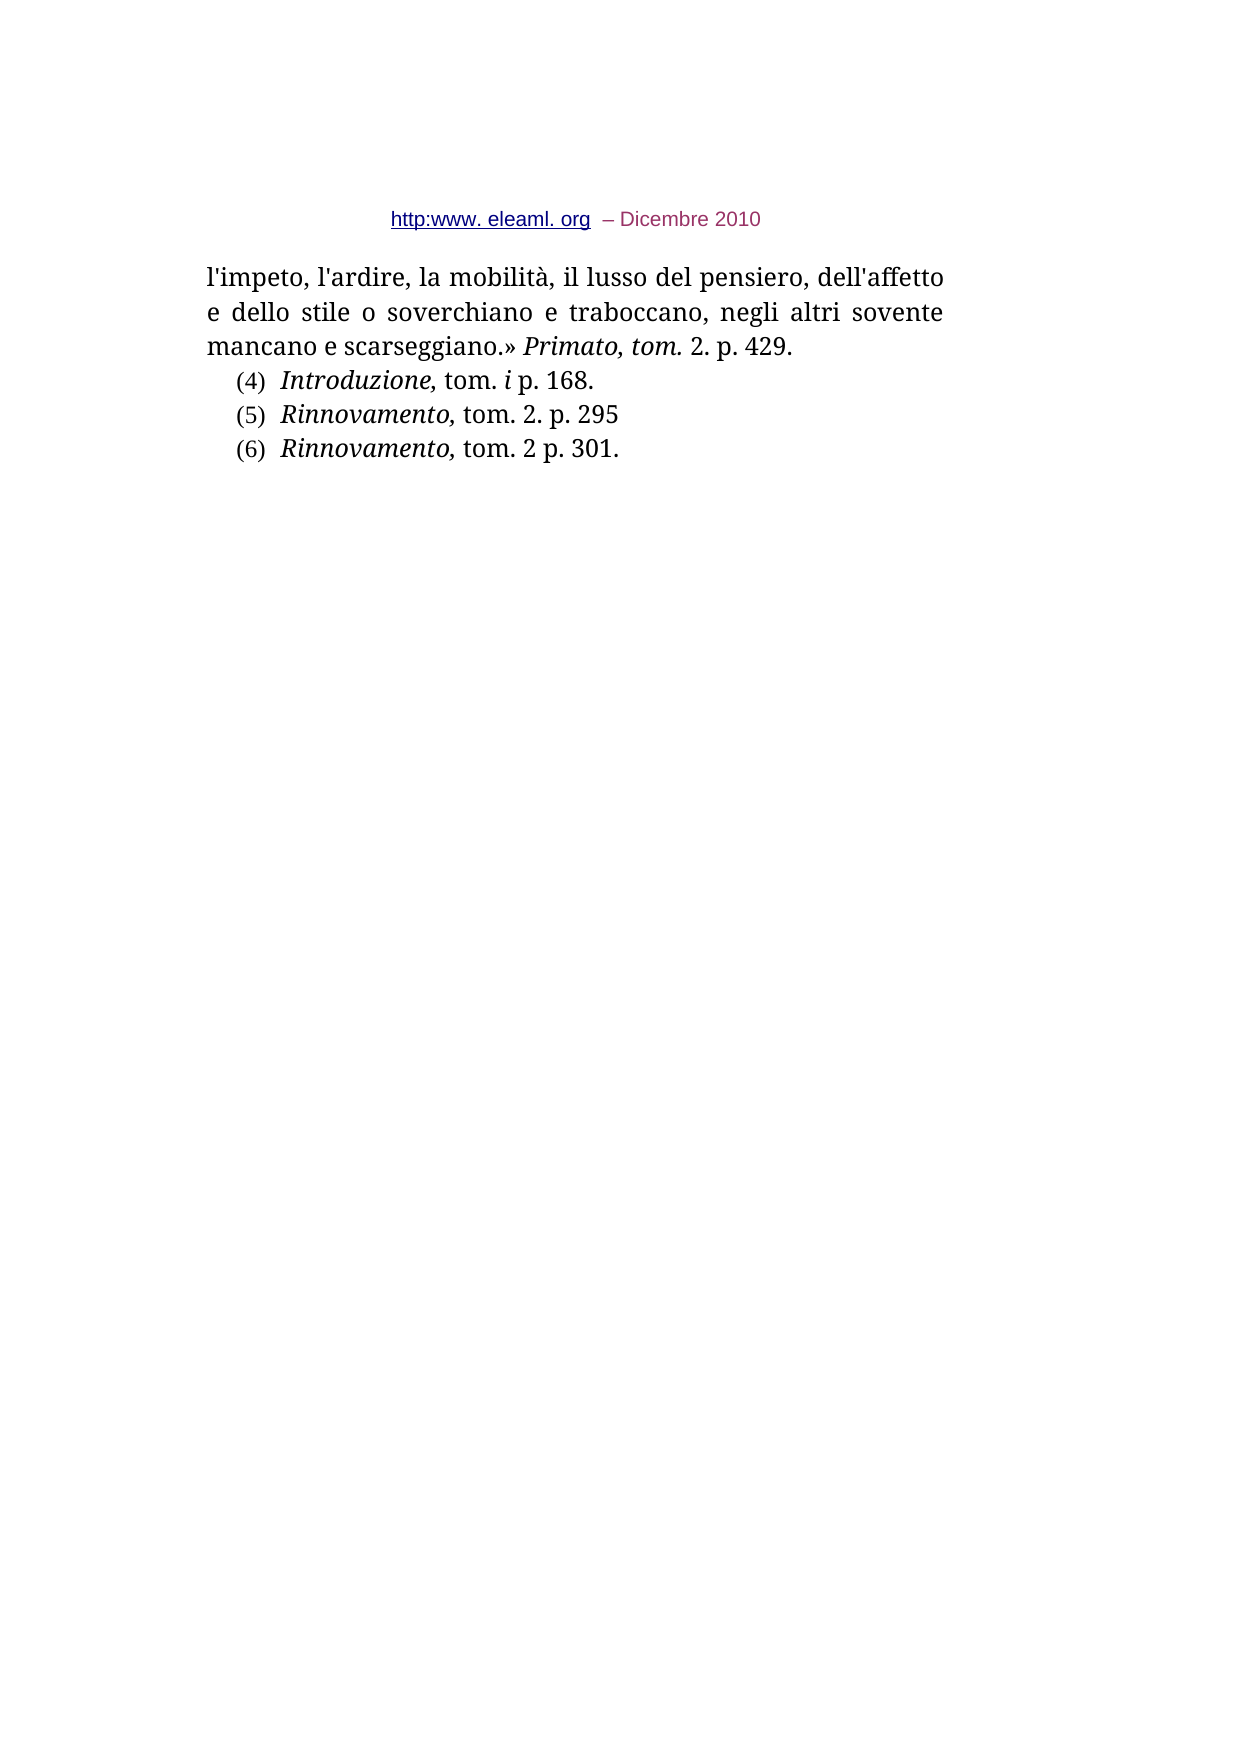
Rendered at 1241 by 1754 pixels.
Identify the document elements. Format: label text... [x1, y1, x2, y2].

list Rinnovamento, tom. 2. p. 295 [207, 396, 945, 430]
text l'impeto, l'ardire, la mobilità, il lusso del pensiero, dell'affetto e dello stile o soverchiano e traboccano, negli altri sovente mancano e scarseggiano.» Primato, tom. 2. p. 429. [207, 260, 945, 362]
list Introduzione, tom. i p. 168. [207, 362, 945, 396]
list Rinnovamento, tom. 2 p. 301. [207, 430, 945, 464]
